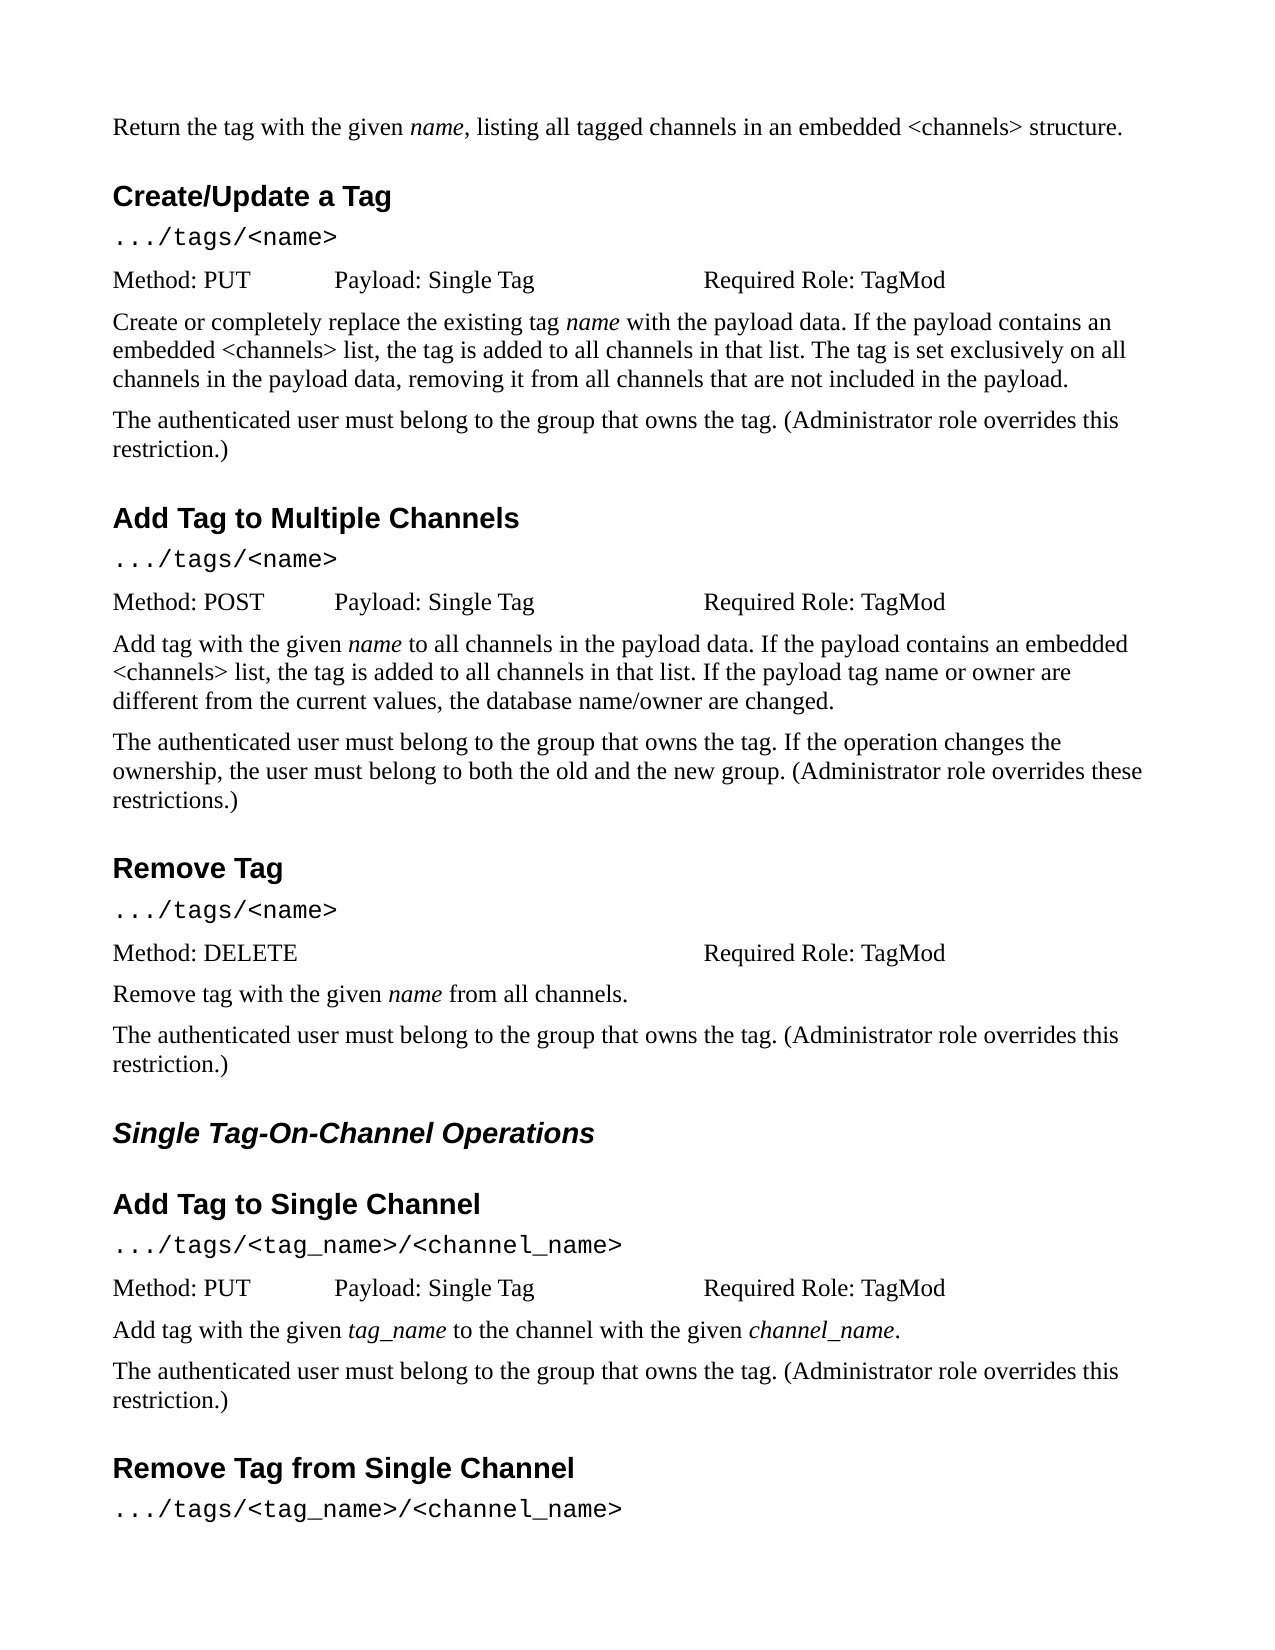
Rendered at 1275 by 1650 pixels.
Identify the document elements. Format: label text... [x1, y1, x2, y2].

text .../tags/<name> [112, 897, 1162, 926]
subtitle Remove Tag from Single Channel [112, 1451, 1162, 1484]
text The authenticated user must belong to the group that owns the tag. (Administrator role overrides this restriction.) [112, 1356, 1162, 1413]
text .../tags/<tag_name>/<channel_name> [112, 1233, 1162, 1261]
text Return the tag with the given name, listing all tagged channels in an embedded <channels> structure. [112, 112, 1162, 141]
text Method: PUT Payload: Single Tag Required Role: TagMod [112, 266, 1162, 294]
text The authenticated user must belong to the group that owns the tag. If the operation changes the ownership, the user must belong to both the old and the new group. (Administrator role overrides these restrictions.) [112, 727, 1162, 814]
text .../tags/<tag_name>/<channel_name> [112, 1497, 1162, 1525]
subtitle Single Tag-On-Channel Operations [112, 1116, 1162, 1149]
text Add tag with the given tag_name to the channel with the given channel_name. [112, 1315, 1162, 1343]
text Add tag with the given name to all channels in the payload data. If the payload contains an embedded <channels> list, the tag is added to all channels in that list. If the payload tag name or owner are different from the current values, the database name/owner are changed. [112, 629, 1162, 715]
text Remove tag with the given name from all channels. [112, 979, 1162, 1008]
text .../tags/<name> [112, 547, 1162, 575]
subtitle Remove Tag [112, 851, 1162, 885]
text Method: PUT Payload: Single Tag Required Role: TagMod [112, 1273, 1162, 1302]
text Method: POST Payload: Single Tag Required Role: TagMod [112, 587, 1162, 616]
subtitle Add Tag to Single Channel [112, 1187, 1162, 1220]
text The authenticated user must belong to the group that owns the tag. (Administrator role overrides this restriction.) [112, 406, 1162, 463]
text The authenticated user must belong to the group that owns the tag. (Administrator role overrides this restriction.) [112, 1021, 1162, 1078]
subtitle Create/Update a Tag [112, 179, 1162, 212]
subtitle Add Tag to Multiple Channels [112, 501, 1162, 534]
text Method: DELETE Required Role: TagMod [112, 938, 1162, 967]
text Create or completely replace the existing tag name with the payload data. If the payload contains an embedded <channels> list, the tag is added to all channels in that list. The tag is set exclusively on all channels in the payload data, removing it from all channels that are not included in the payload. [112, 307, 1162, 393]
text .../tags/<name> [112, 225, 1162, 253]
